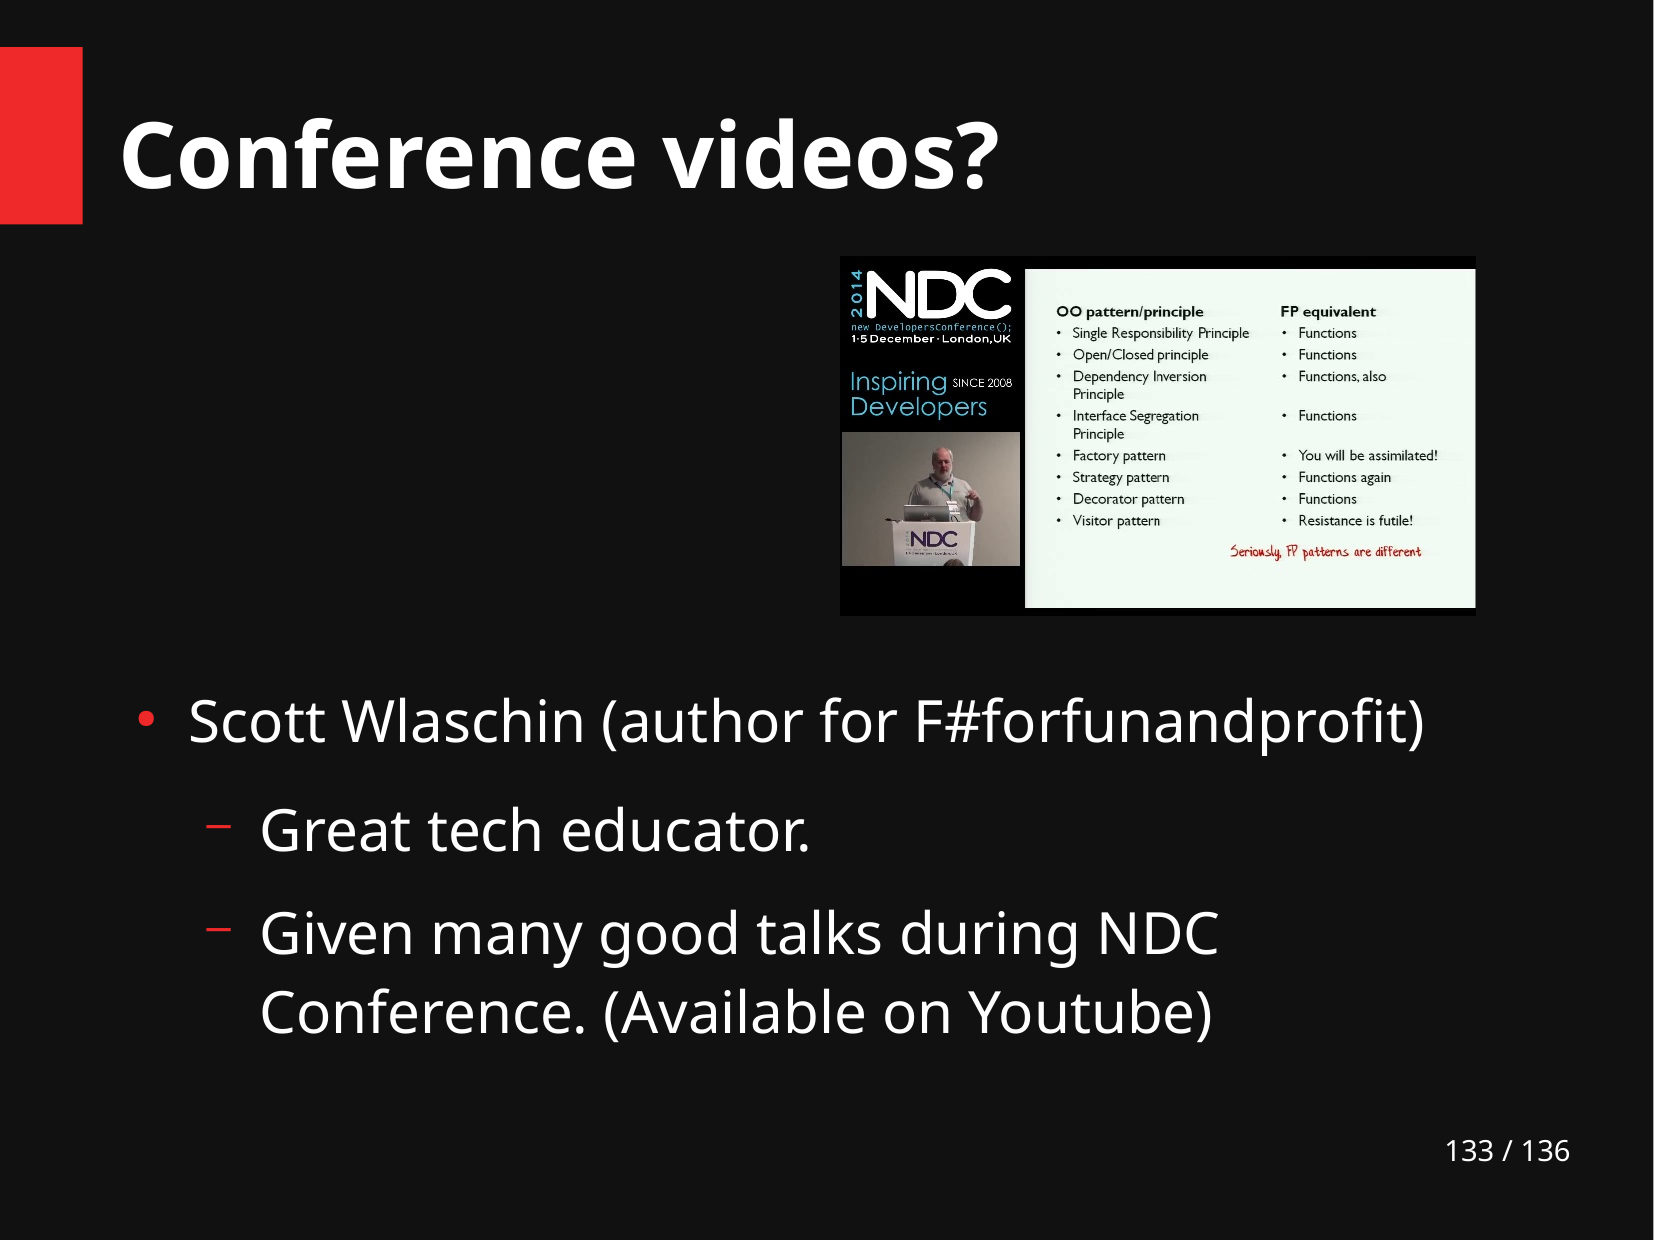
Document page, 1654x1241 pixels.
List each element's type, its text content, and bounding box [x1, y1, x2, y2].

list Scott Wlaschin (author for F#forfunandprofit) Great tech educator. Given many good talks during NDC Conference. (Available on Youtube) [118, 354, 1536, 1074]
title Conference videos? [118, 49, 1571, 257]
picture [840, 256, 1476, 616]
